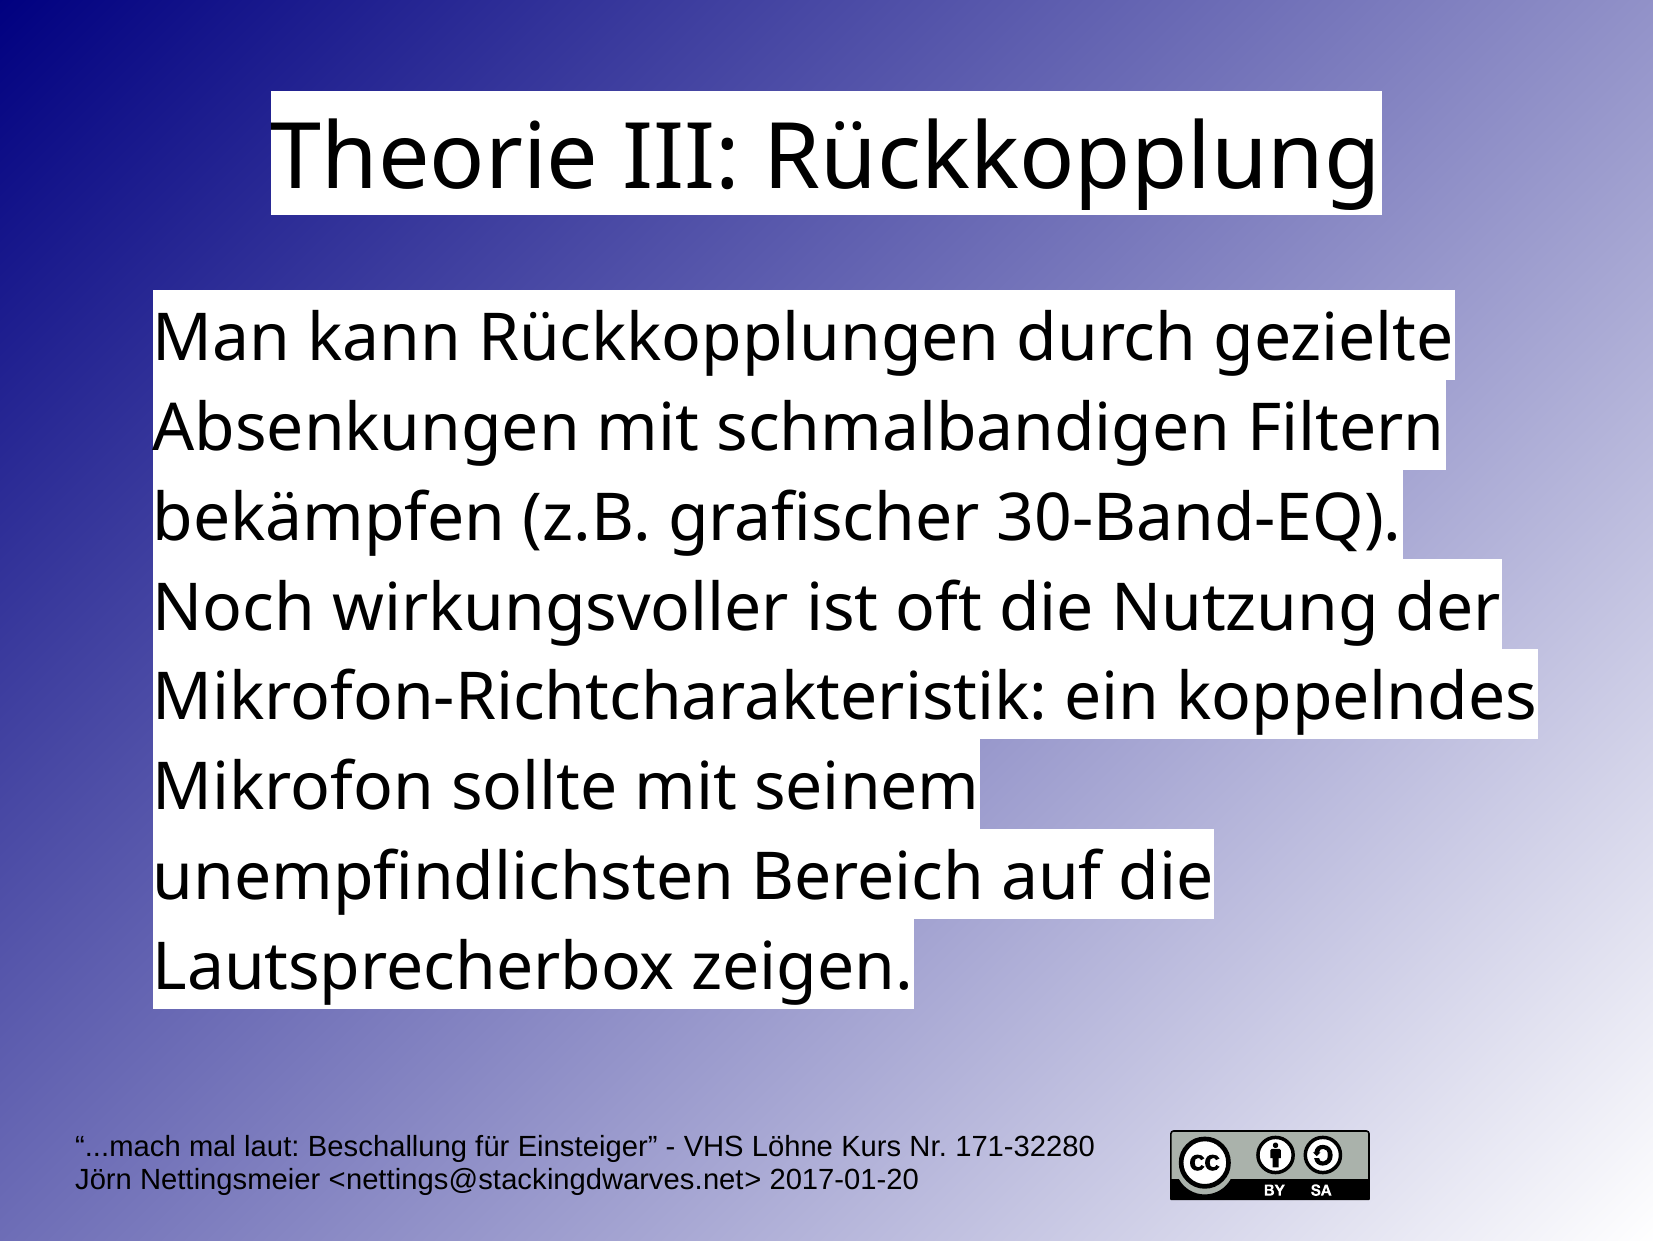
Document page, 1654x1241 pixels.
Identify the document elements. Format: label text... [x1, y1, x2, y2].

title Theorie III: Rückkopplung [82, 49, 1571, 257]
list Man kann Rückkopplungen durch gezielte Absenkungen mit schmalbandigen Filtern bekämpfen (z.B. grafischer 30-Band-EQ). Noch wirkungsvoller ist oft die Nutzung der Mikrofon-Richtcharakteristik: ein koppelndes Mikrofon sollte mit seinem unempfindlichsten Bereich auf die Lautsprecherbox zeigen. [82, 290, 1571, 1010]
